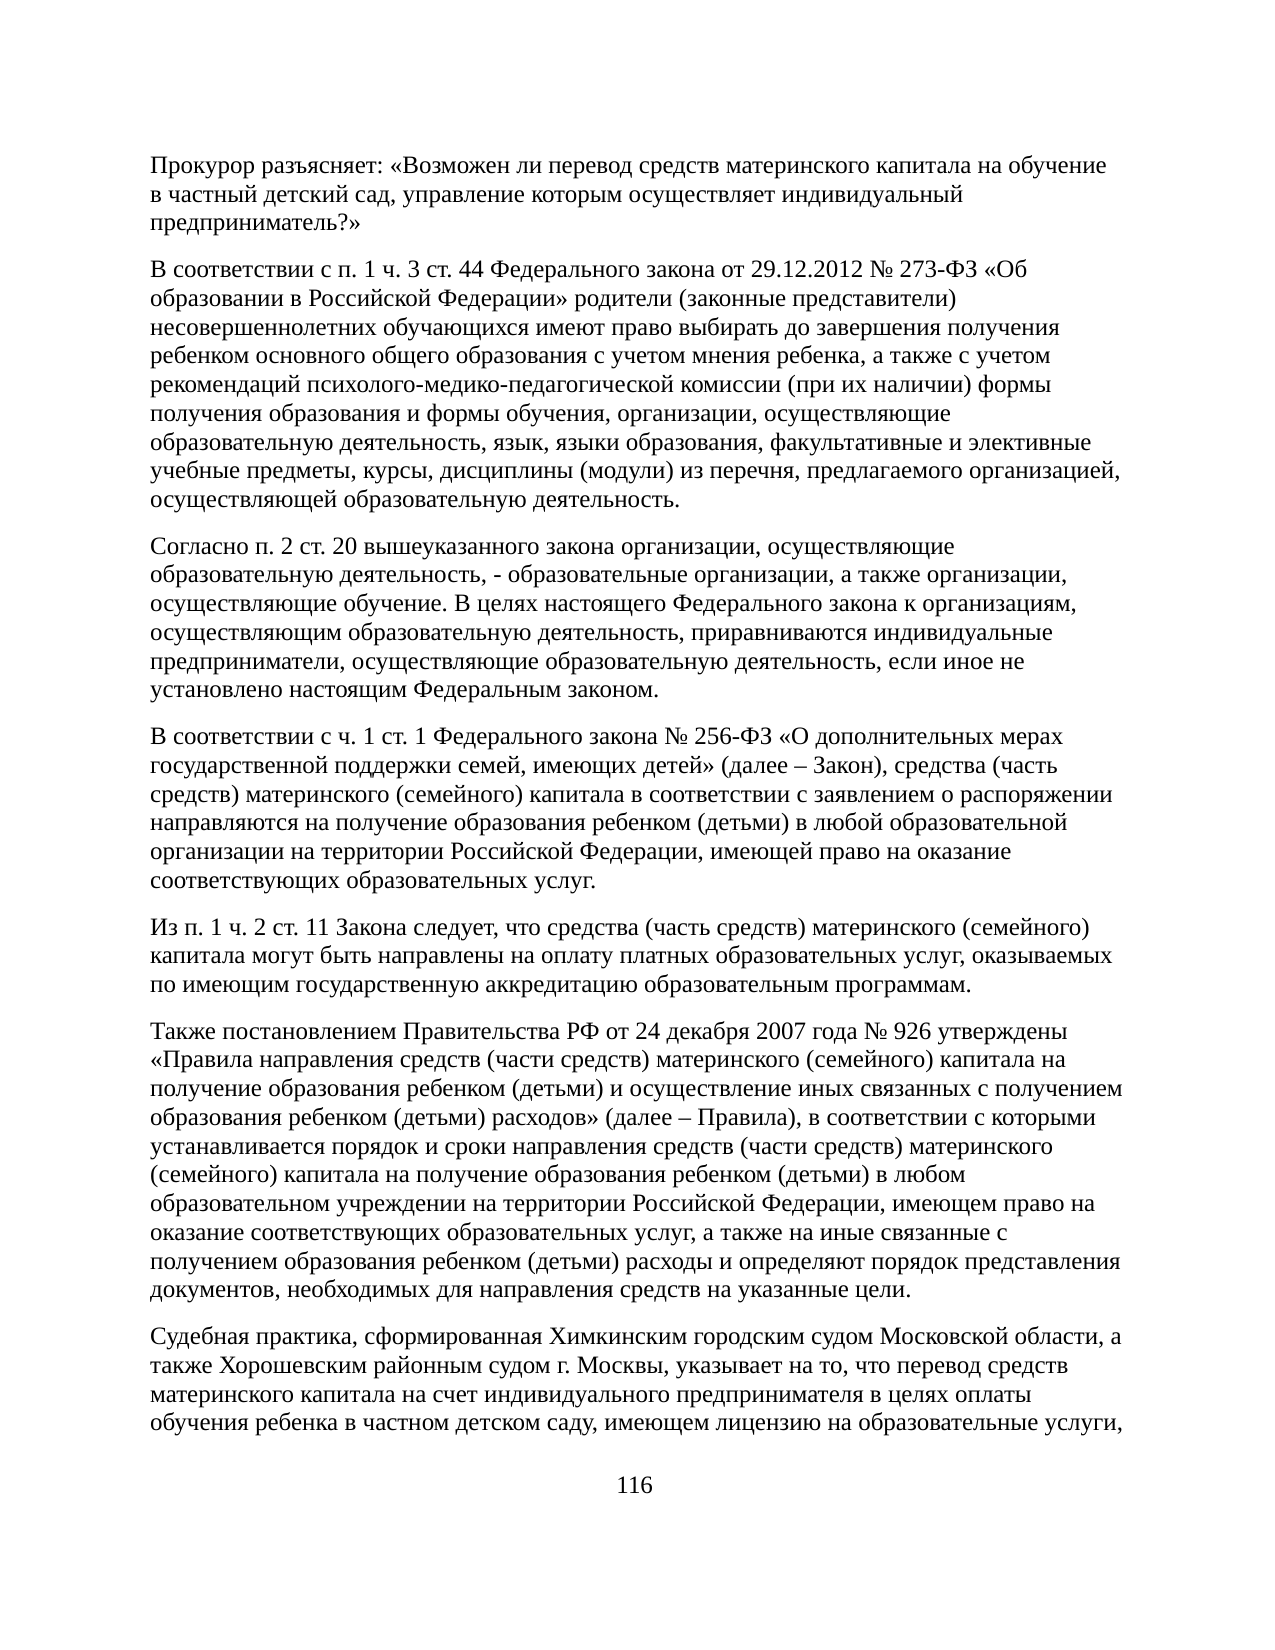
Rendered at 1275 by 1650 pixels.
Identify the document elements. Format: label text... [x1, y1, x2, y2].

text Согласно п. 2 ст. 20 вышеуказанного закона организации, осуществляющие образовательную деятельность, - образовательные организации, а также организации, осуществляющие обучение. В целях настоящего Федерального закона к организациям, осуществляющим образовательную деятельность, приравниваются индивидуальные предприниматели, осуществляющие образовательную деятельность, если иное не установлено настоящим Федеральным законом. [150, 531, 1125, 703]
text Также постановлением Правительства РФ от 24 декабря 2007 года № 926 утверждены «Правила направления средств (части средств) материнского (семейного) капитала на получение образования ребенком (детьми) и осуществление иных связанных с получением образования ребенком (детьми) расходов» (далее – Правила), в соответствии с которыми устанавливается порядок и сроки направления средств (части средств) материнского (семейного) капитала на получение образования ребенком (детьми) в любом образовательном учреждении на территории Российской Федерации, имеющем право на оказание соответствующих образовательных услуг, а также на иные связанные с получением образования ребенком (детьми) расходы и определяют порядок представления документов, необходимых для направления средств на указанные цели. [150, 1016, 1125, 1303]
text Из п. 1 ч. 2 ст. 11 Закона следует, что средства (часть средств) материнского (семейного) капитала могут быть направлены на оплату платных образовательных услуг, оказываемых по имеющим государственную аккредитацию образовательным программам. [150, 912, 1125, 998]
text В соответствии с п. 1 ч. 3 ст. 44 Федерального закона от 29.12.2012 № 273-ФЗ «Об образовании в Российской Федерации» родители (законные представители) несовершеннолетних обучающихся имеют право выбирать до завершения получения ребенком основного общего образования с учетом мнения ребенка, а также с учетом рекомендаций психолого-медико-педагогической комиссии (при их наличии) формы получения образования и формы обучения, организации, осуществляющие образовательную деятельность, язык, языки образования, факультативные и элективные учебные предметы, курсы, дисциплины (модули) из перечня, предлагаемого организацией, осуществляющей образовательную деятельность. [150, 254, 1125, 513]
text Судебная практика, сформированная Химкинским городским судом Московской области, а также Хорошевским районным судом г. Москвы, указывает на то, что перевод средств материнского капитала на счет индивидуального предпринимателя в целях оплаты обучения ребенка в частном детском саду, имеющем лицензию на образовательные услуги, [150, 1321, 1125, 1436]
text Прокурор разъясняет: «Возможен ли перевод средств материнского капитала на обучение в частный детский сад, управление которым осуществляет индивидуальный предприниматель?» [150, 150, 1125, 236]
text В соответствии с ч. 1 ст. 1 Федерального закона № 256-ФЗ «О дополнительных мерах государственной поддержки семей, имеющих детей» (далее – Закон), средства (часть средств) материнского (семейного) капитала в соответствии с заявлением о распоряжении направляются на получение образования ребенком (детьми) в любой образовательной организации на территории Российской Федерации, имеющей право на оказание соответствующих образовательных услуг. [150, 721, 1125, 894]
